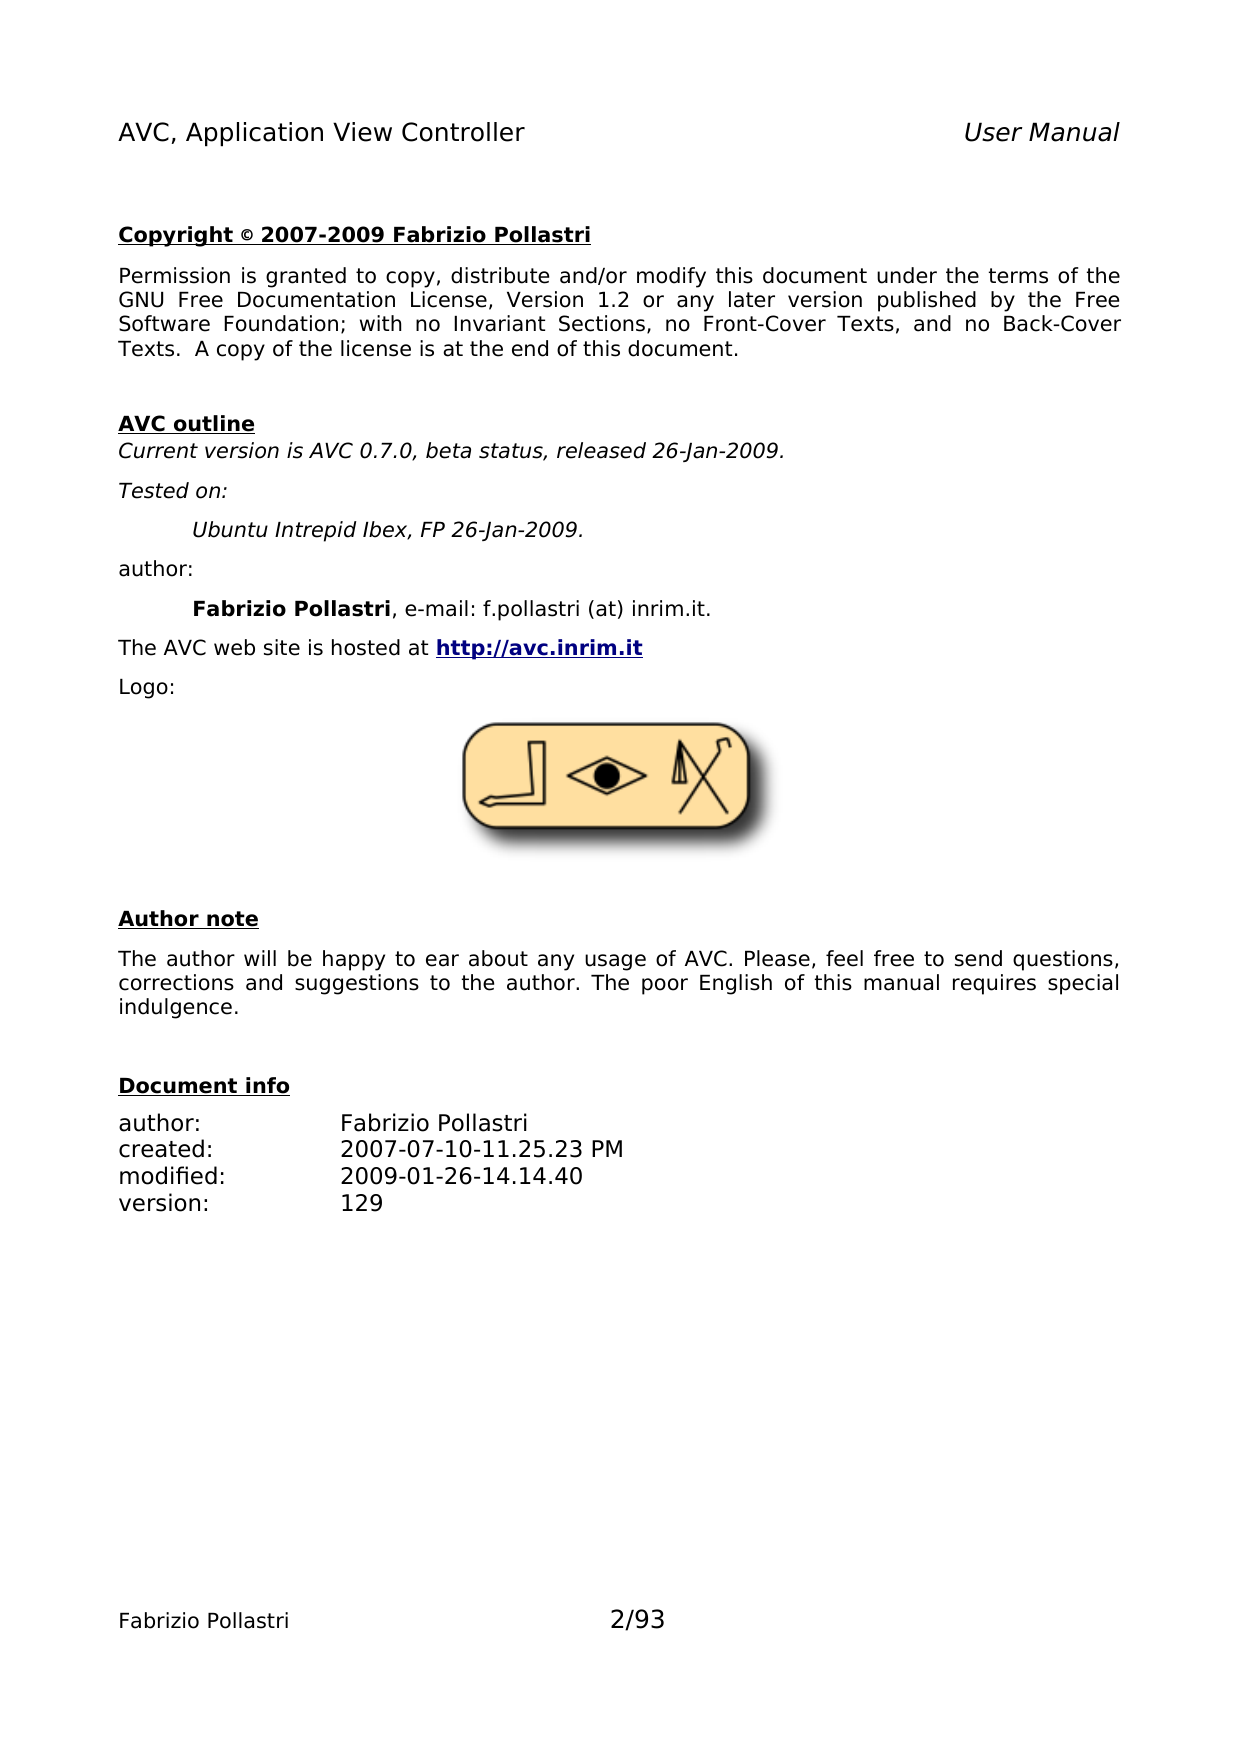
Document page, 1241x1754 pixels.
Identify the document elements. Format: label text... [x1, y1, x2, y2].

text Author note [118, 907, 1122, 932]
text author: Fabrizio Pollastri [118, 1110, 1122, 1137]
text Logo: [118, 675, 1122, 699]
text Tested on: [118, 479, 1122, 503]
text Ubuntu Intrepid Ibex, FP 26-Jan-2009. [192, 518, 1122, 542]
text Fabrizio Pollastri, e-mail: f.pollastri (at) inrim.it. [192, 597, 1122, 621]
text modified: 2009-01-26-14:14:40 [118, 1163, 1122, 1190]
text The AVC web site is hosted at http://avc.inrim.it [118, 636, 1122, 660]
text The author will be happy to ear about any usage of AVC. Please, feel free to send questions, corrections and suggestions to the author. The poor English of this manual requires special indulgence. [118, 947, 1122, 1019]
text Permission is granted to copy, distribute and/or modify this document under the terms of the GNU Free Documentation License, Version 1.2 or any later version published by the Free Software Foundation; with no Invariant Sections, no Front-Cover Texts, and no Back-Cover Texts. A copy of the license is at the end of this document. [118, 264, 1122, 361]
text Current version is AVC 0.7.0, beta status, released 26-Jan-2009. [118, 439, 1122, 464]
text created: 2007-07-10-11:25:23 PM [118, 1137, 1122, 1163]
text version: 129 [118, 1190, 1122, 1217]
text Copyright © 2007-2009 Fabrizio Pollastri [118, 220, 1122, 249]
text AVC outline [118, 412, 1122, 436]
text Document info [118, 1074, 1122, 1098]
text author: [118, 557, 1122, 582]
picture [451, 711, 789, 868]
